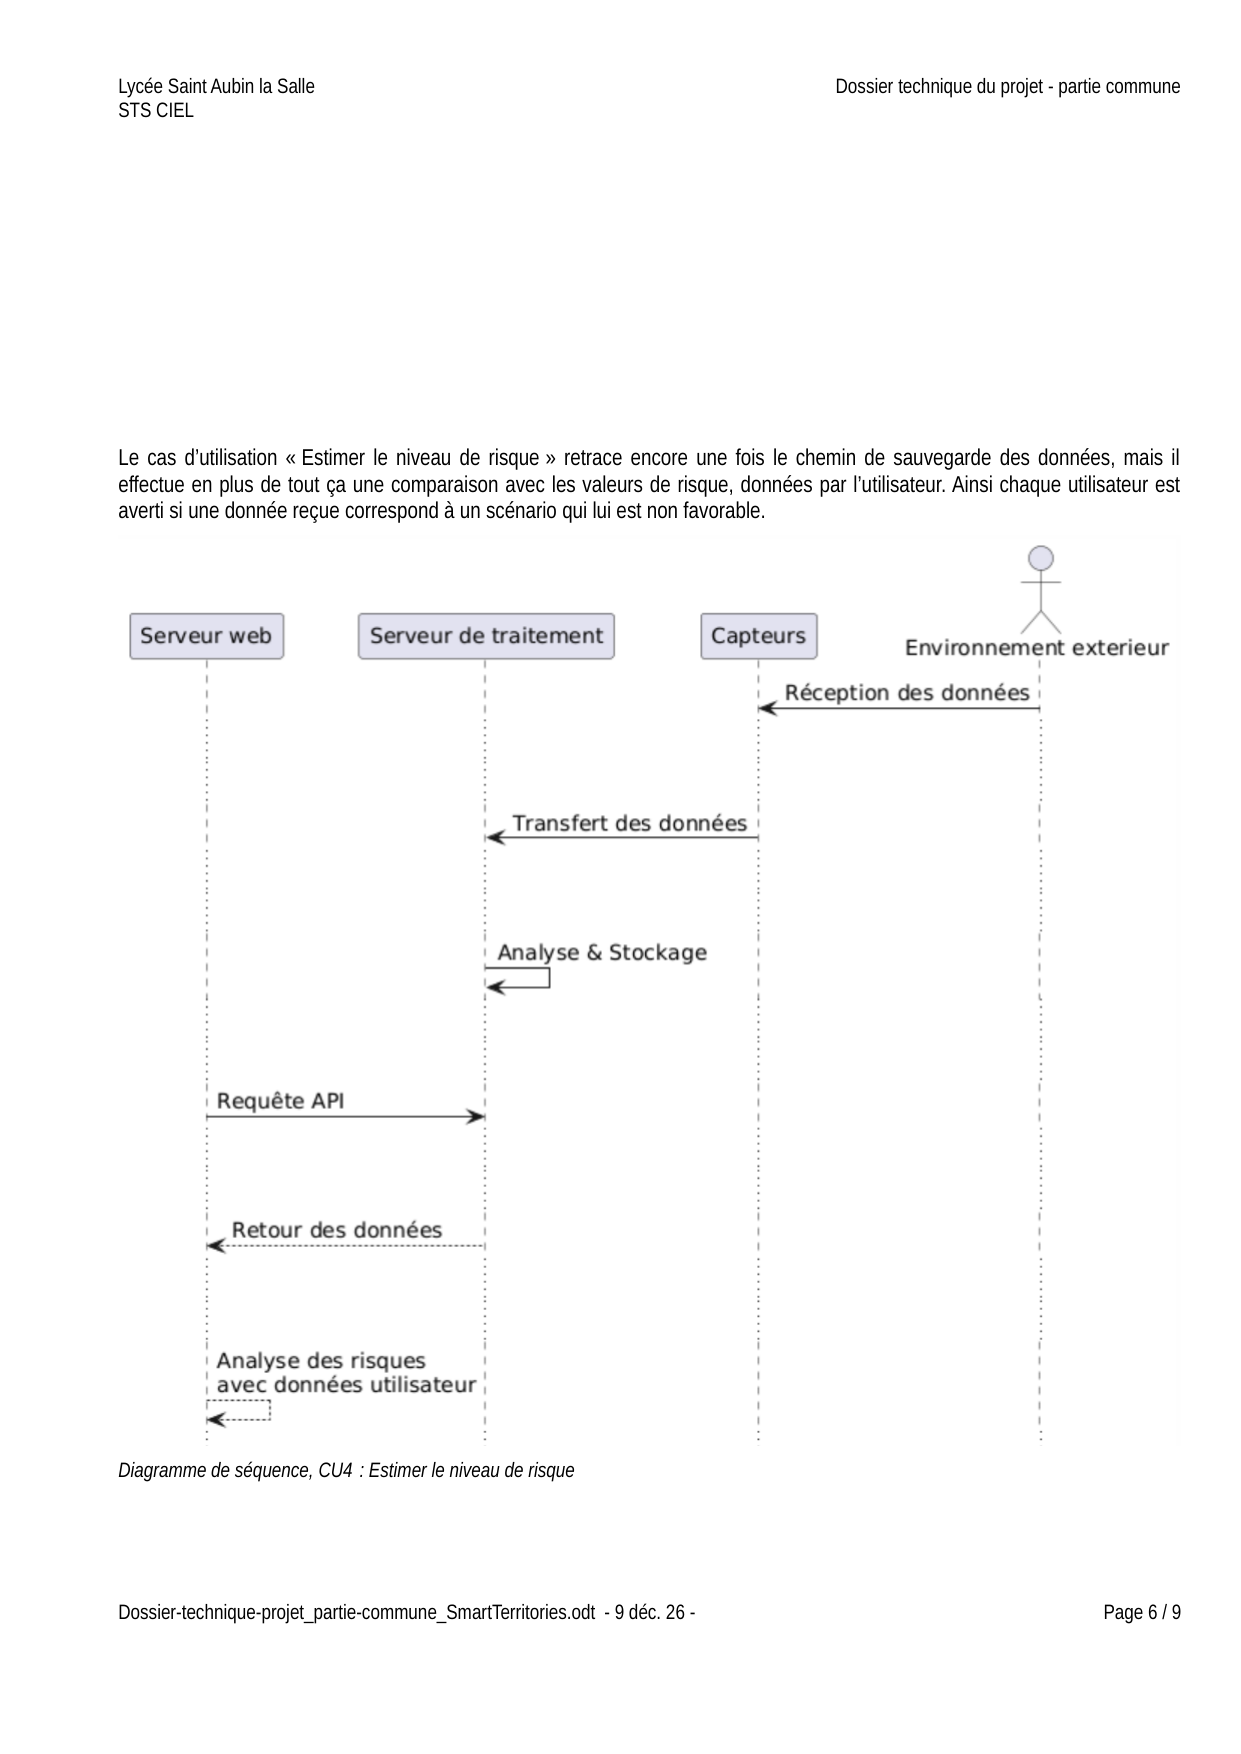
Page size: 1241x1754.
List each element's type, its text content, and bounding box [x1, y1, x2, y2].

text Diagramme de séquence, CU4 : Estimer le niveau de risque [118, 1458, 1181, 1482]
text Le cas d’utilisation « Estimer le niveau de risque » retrace encore une fois le chemin de sauvegarde des données, mais il effectue en plus de tout ça une comparaison avec les valeurs de risque, données par l’utilisateur. Ainsi chaque utilisateur est averti si une donnée reçue correspond à un scénario qui lui est non favorable. [118, 444, 1181, 523]
